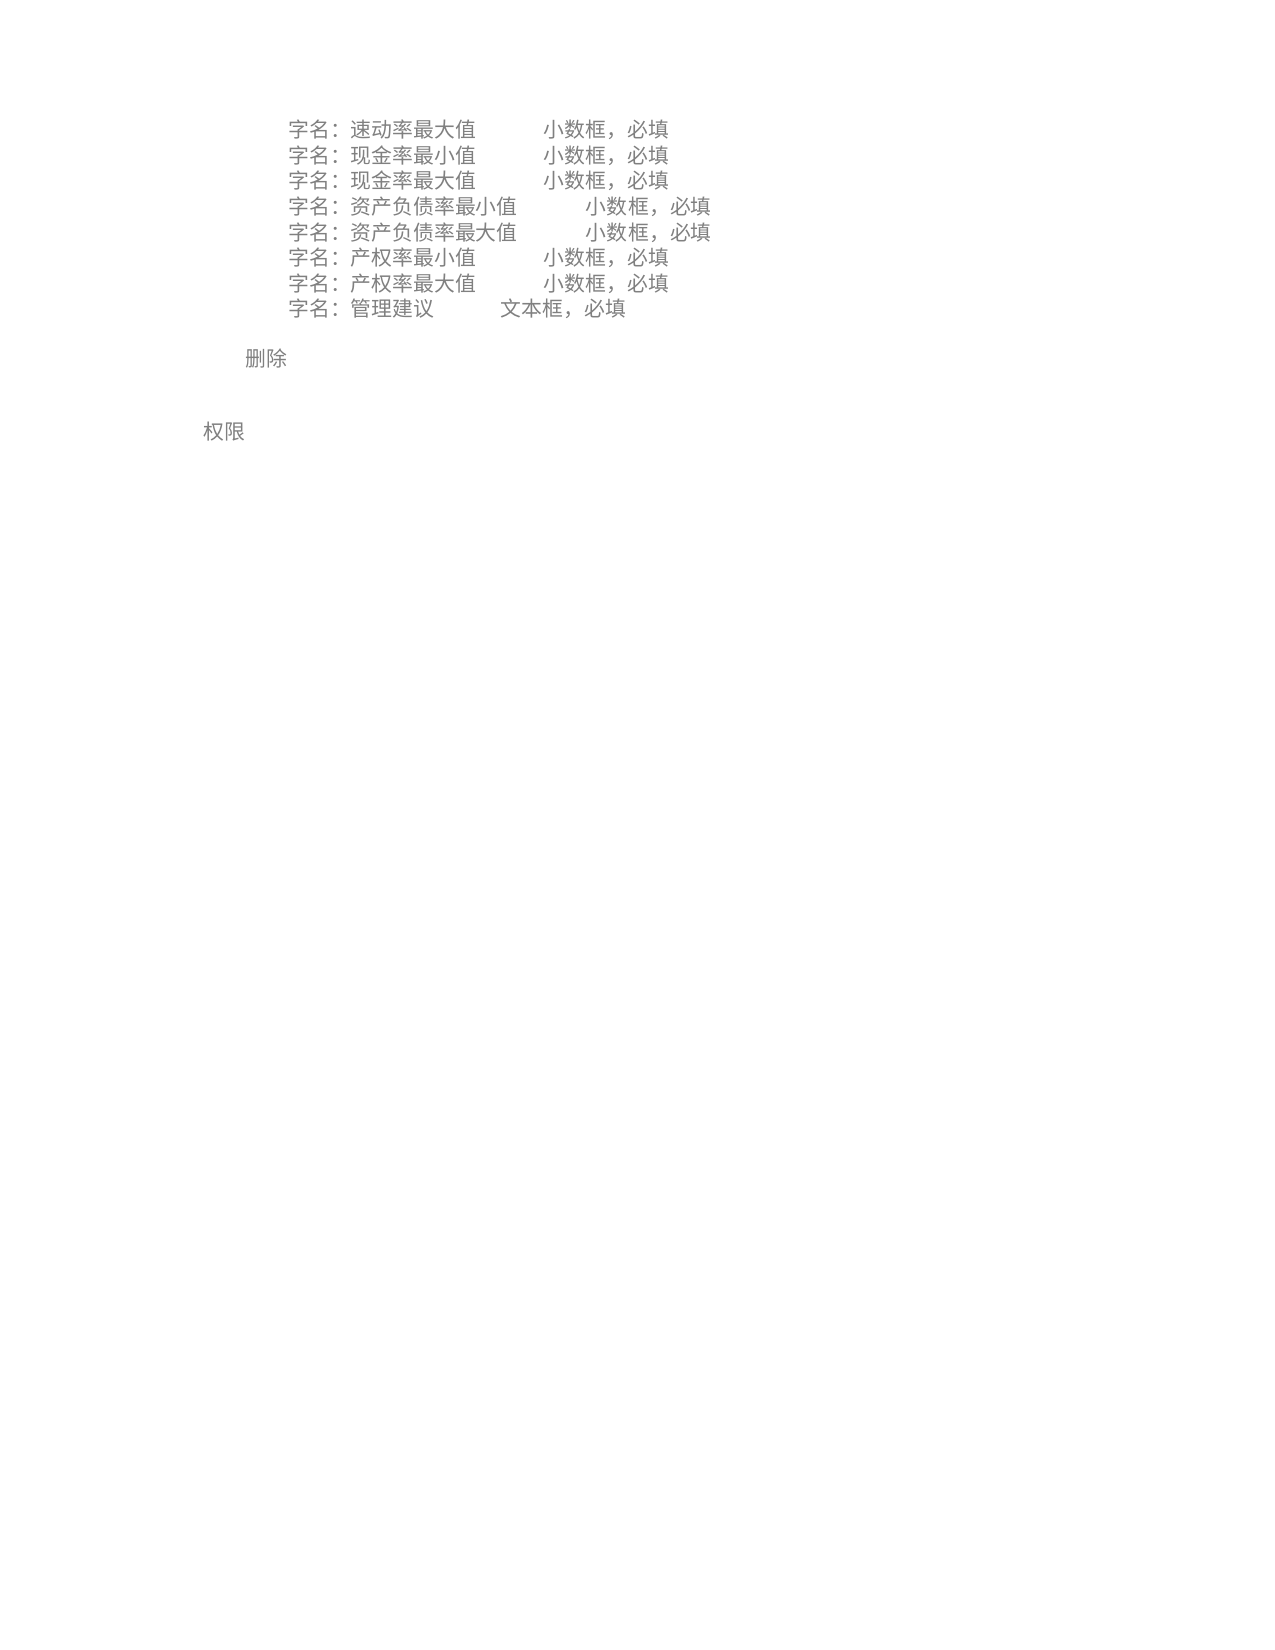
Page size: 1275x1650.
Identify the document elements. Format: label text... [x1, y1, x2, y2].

text 字名：产权率最小值 小数 框，必填 [118, 246, 1157, 272]
text 字名：资产负债率最小值 小数 框，必填 [118, 195, 1157, 221]
text 字名：产权率最大值 小数 框，必填 [118, 272, 1157, 297]
text 字名：管理建议 文本框，必填 [118, 297, 1157, 323]
text 权限 [118, 420, 1157, 445]
text 删除 [118, 347, 1157, 372]
text 字名：资产负债率最大值 小数 框，必填 [118, 221, 1157, 246]
text 字名：现金率最大值 小数 框，必填 [118, 169, 1157, 195]
text 字名：现金率最小值 小数 框，必填 [118, 144, 1157, 169]
text 字名：速动率最大值 小数 框，必填 [118, 118, 1157, 144]
